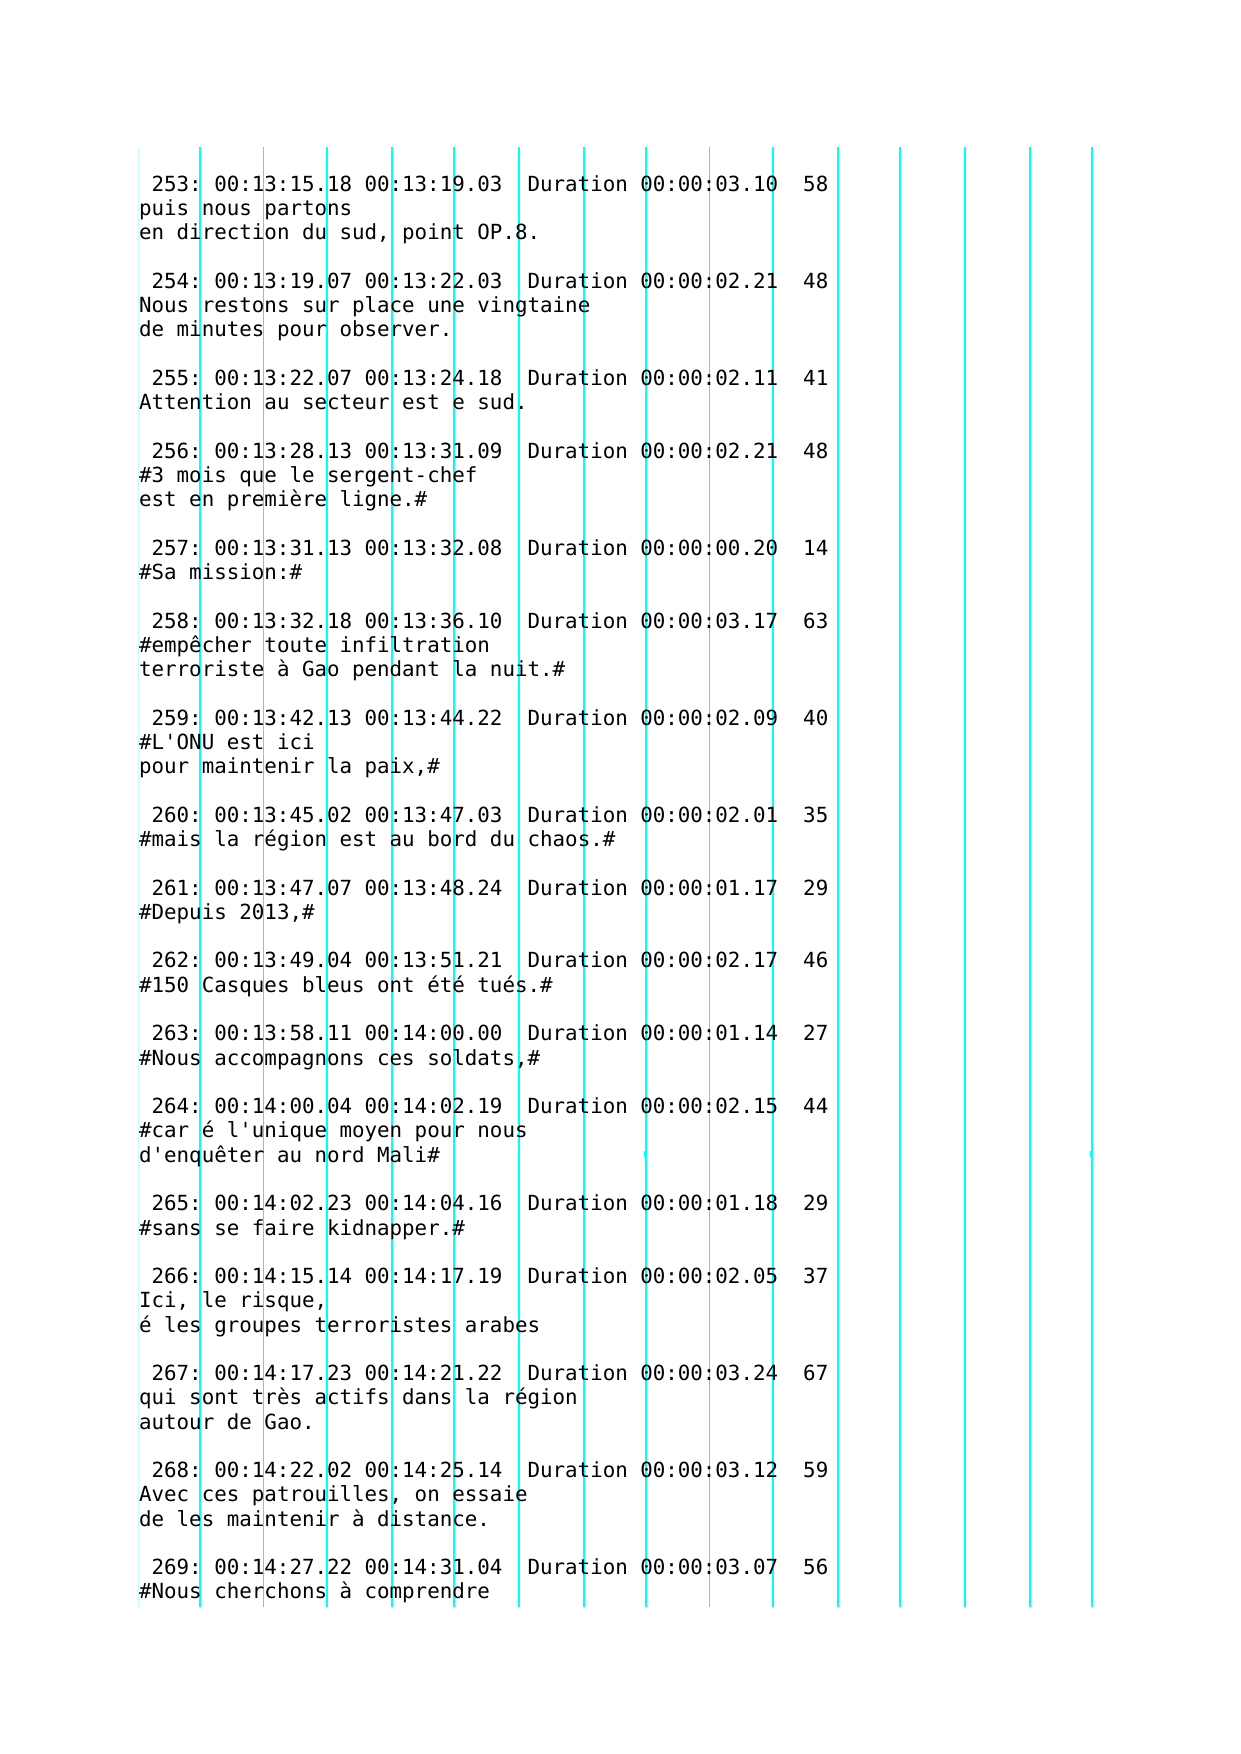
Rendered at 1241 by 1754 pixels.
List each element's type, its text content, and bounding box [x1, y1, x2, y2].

text autour de Gao. [139, 1410, 1101, 1434]
text Nous restons sur place une vingtaine [139, 293, 1101, 317]
text #3 mois que le sergent-chef [139, 463, 1101, 487]
text 264: 00:14:00.04 00:14:02.19 Duration 00:00:02.15 44 [139, 1094, 1101, 1118]
text 265: 00:14:02.23 00:14:04.16 Duration 00:00:01.18 29 [139, 1191, 1101, 1216]
text puis nous partons [139, 196, 1101, 220]
text 261: 00:13:47.07 00:13:48.24 Duration 00:00:01.17 29 [139, 876, 1101, 900]
text de minutes pour observer. [139, 317, 1101, 342]
text 255: 00:13:22.07 00:13:24.18 Duration 00:00:02.11 41 [139, 366, 1101, 390]
text terroriste à Gao pendant la nuit.# [139, 657, 1101, 682]
text #Nous accompagnons ces soldats,# [139, 1046, 1101, 1070]
text 260: 00:13:45.02 00:13:47.03 Duration 00:00:02.01 35 [139, 803, 1101, 827]
text en direction du sud, point OP.8. [139, 220, 1101, 245]
text Attention au secteur est e sud. [139, 390, 1101, 414]
text Avec ces patrouilles, on essaie [139, 1482, 1101, 1507]
text 256: 00:13:28.13 00:13:31.09 Duration 00:00:02.21 48 [139, 439, 1101, 463]
text #car é l'unique moyen pour nous [139, 1118, 1101, 1143]
text #150 Casques bleus ont été tués.# [139, 973, 1101, 997]
text #Sa mission:# [139, 560, 1101, 584]
text Ici, le risque, [139, 1288, 1101, 1313]
text est en première ligne.# [139, 487, 1101, 512]
text 266: 00:14:15.14 00:14:17.19 Duration 00:00:02.05 37 [139, 1264, 1101, 1288]
text pour maintenir la paix,# [139, 754, 1101, 779]
text #sans se faire kidnapper.# [139, 1216, 1101, 1240]
text 268: 00:14:22.02 00:14:25.14 Duration 00:00:03.12 59 [139, 1458, 1101, 1482]
text d'enquêter au nord Mali# [139, 1143, 1101, 1167]
text 258: 00:13:32.18 00:13:36.10 Duration 00:00:03.17 63 [139, 609, 1101, 633]
text 269: 00:14:27.22 00:14:31.04 Duration 00:00:03.07 56 [139, 1555, 1101, 1579]
text 253: 00:13:15.18 00:13:19.03 Duration 00:00:03.10 58 [139, 172, 1101, 196]
text de les maintenir à distance. [139, 1507, 1101, 1531]
text 259: 00:13:42.13 00:13:44.22 Duration 00:00:02.09 40 [139, 706, 1101, 730]
text #Nous cherchons à comprendre [139, 1579, 1101, 1604]
text 267: 00:14:17.23 00:14:21.22 Duration 00:00:03.24 67 [139, 1361, 1101, 1385]
text 257: 00:13:31.13 00:13:32.08 Duration 00:00:00.20 14 [139, 536, 1101, 560]
text #L'ONU est ici [139, 730, 1101, 754]
picture [138, 147, 1102, 1607]
text é les groupes terroristes arabes [139, 1313, 1101, 1337]
text #mais la région est au bord du chaos.# [139, 827, 1101, 851]
text 262: 00:13:49.04 00:13:51.21 Duration 00:00:02.17 46 [139, 948, 1101, 973]
text 263: 00:13:58.11 00:14:00.00 Duration 00:00:01.14 27 [139, 1021, 1101, 1046]
text 254: 00:13:19.07 00:13:22.03 Duration 00:00:02.21 48 [139, 269, 1101, 293]
text #empêcher toute infiltration [139, 633, 1101, 657]
text #Depuis 2013,# [139, 900, 1101, 924]
text qui sont très actifs dans la région [139, 1385, 1101, 1410]
